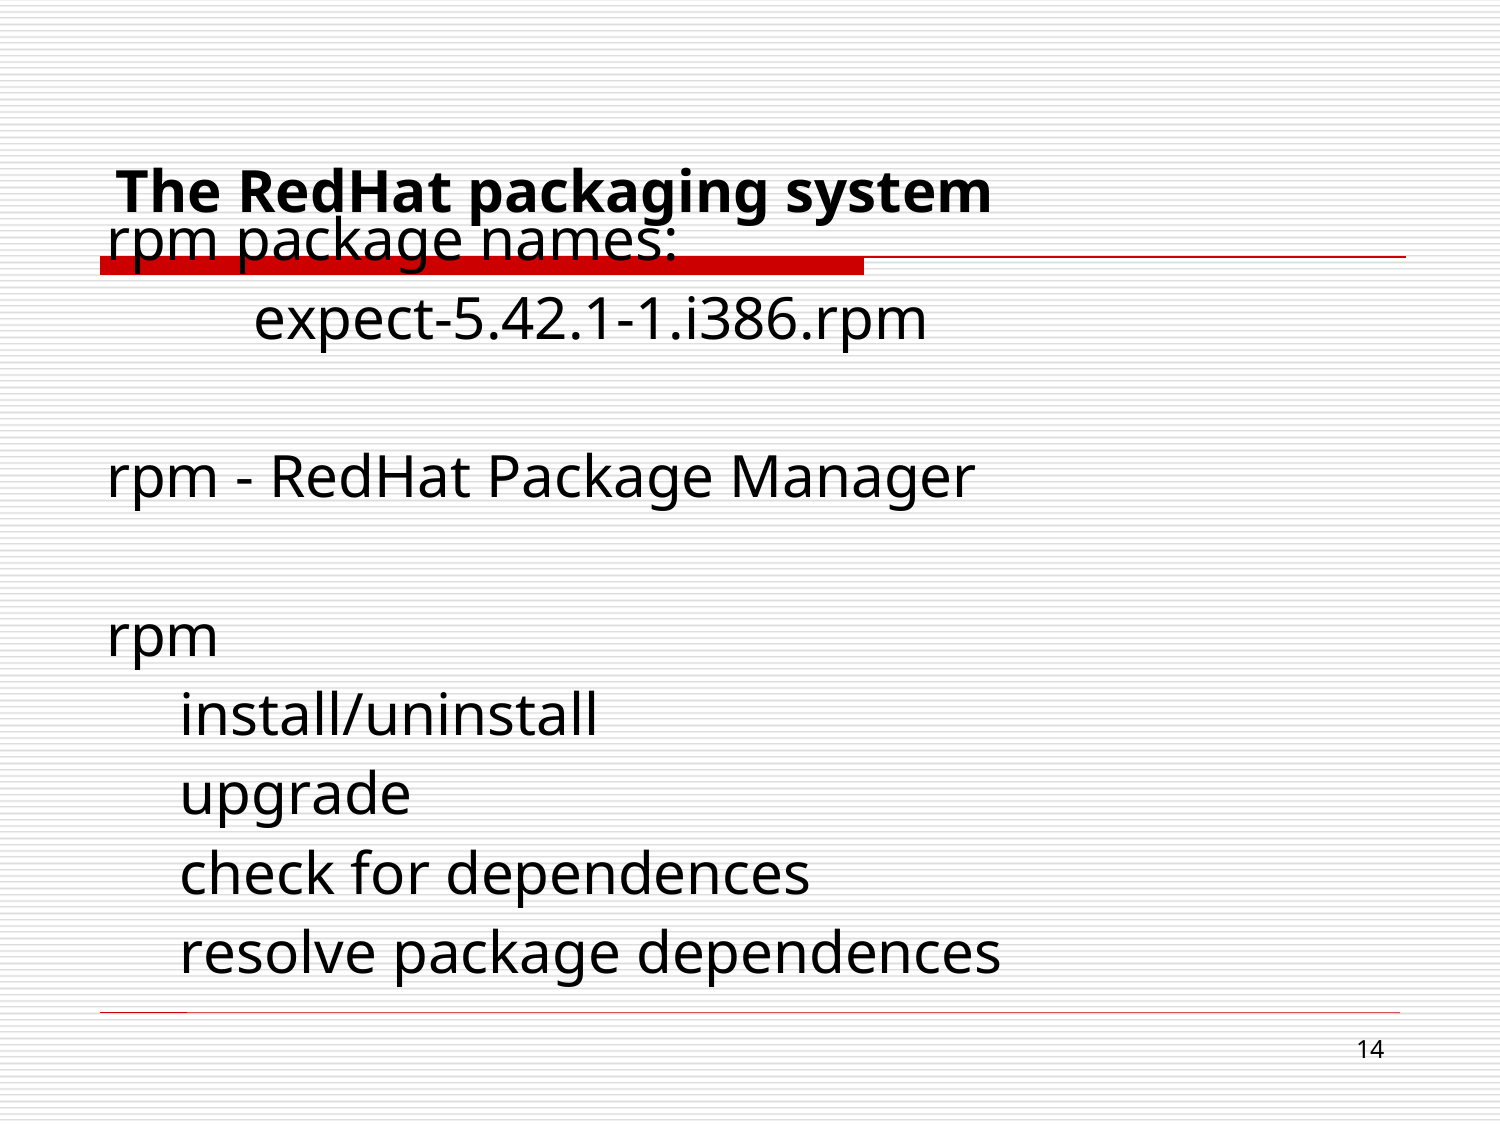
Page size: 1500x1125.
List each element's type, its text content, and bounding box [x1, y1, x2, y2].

picture [0, 0, 1500, 1125]
title The RedHat packaging system [100, 94, 1376, 236]
text_box rpm package names: expect-5.42.1-1.i386.rpm rpm - RedHat Package Manager rpm install/uninstall upgrade check for dependences resolve package dependences [17, 236, 1500, 999]
